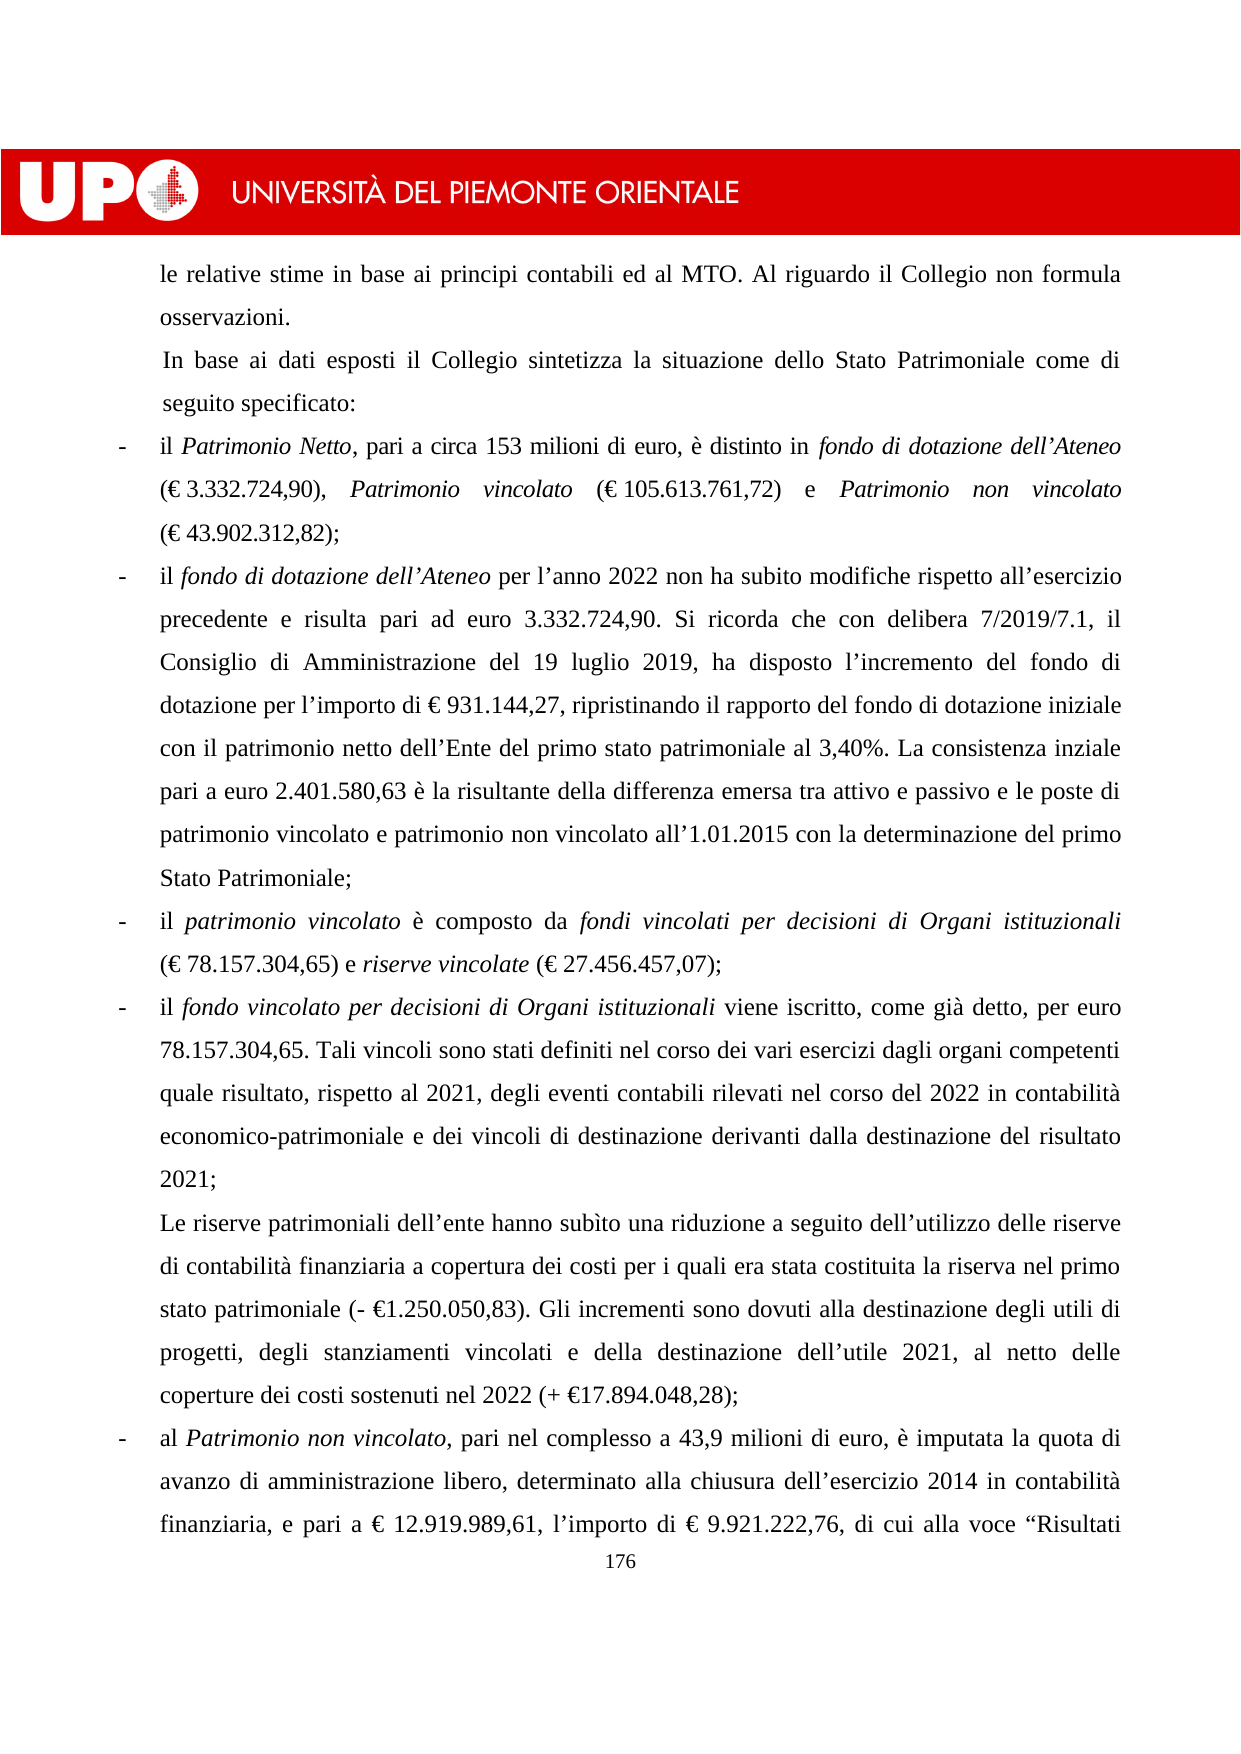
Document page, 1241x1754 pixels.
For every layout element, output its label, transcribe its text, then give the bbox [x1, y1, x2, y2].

text - il Patrimonio Netto, pari a circa 153 milioni di euro, è distinto in fondo di dotazione dell’Ateneo (€ 3.332.724,90), Patrimonio vincolato (€ 105.613.761,72) e Patrimonio non vincolato (€ 43.902.312,82); [118, 431, 1122, 546]
text le relative stime in base ai principi contabili ed al MTO. Al riguardo il Collegio non formula osservazioni. [118, 259, 1122, 331]
text In base ai dati esposti il Collegio sintetizza la situazione dello Stato Patrimoniale come di seguito specificato: [162, 345, 1122, 417]
text - il fondo di dotazione dell’Ateneo per l’anno 2022 non ha subito modifiche rispetto all’esercizio precedente e risulta pari ad euro 3.332.724,90. Si ricorda che con delibera 7/2019/7.1, il Consiglio di Amministrazione del 19 luglio 2019, ha disposto l’incremento del fondo di dotazione per l’importo di € 931.144,27, ripristinando il rapporto del fondo di dotazione iniziale con il patrimonio netto dell’Ente del primo stato patrimoniale al 3,40%. La consistenza inziale pari a euro 2.401.580,63 è la risultante della differenza emersa tra attivo e passivo e le poste di patrimonio vincolato e patrimonio non vincolato all’1.01.2015 con la determinazione del primo Stato Patrimoniale; [118, 561, 1122, 891]
text - al Patrimonio non vincolato, pari nel complesso a 43,9 milioni di euro, è imputata la quota di avanzo di amministrazione libero, determinato alla chiusura dell’esercizio 2014 in contabilità finanziaria, e pari a € 12.919.989,61, l’importo di € 9.921.222,76, di cui alla voce “Risultati [118, 1423, 1122, 1538]
text - il fondo vincolato per decisioni di Organi istituzionali viene iscritto, come già detto, per euro 78.157.304,65. Tali vincoli sono stati definiti nel corso dei vari esercizi dagli organi competenti quale risultato, rispetto al 2021, degli eventi contabili rilevati nel corso del 2022 in contabilità economico-patrimoniale e dei vincoli di destinazione derivanti dalla destinazione del risultato 2021; [118, 992, 1122, 1193]
text Le riserve patrimoniali dell’ente hanno subìto una riduzione a seguito dell’utilizzo delle riserve di contabilità finanziaria a copertura dei costi per i quali era stata costituita la riserva nel primo stato patrimoniale (- €1.250.050,83). Gli incrementi sono dovuti alla destinazione degli utili di progetti, degli stanziamenti vincolati e della destinazione dell’utile 2021, al netto delle coperture dei costi sostenuti nel 2022 (+ €17.894.048,28); [118, 1208, 1122, 1409]
text - il patrimonio vincolato è composto da fondi vincolati per decisioni di Organi istituzionali (€ 78.157.304,65) e riserve vincolate (€ 27.456.457,07); [118, 906, 1122, 978]
